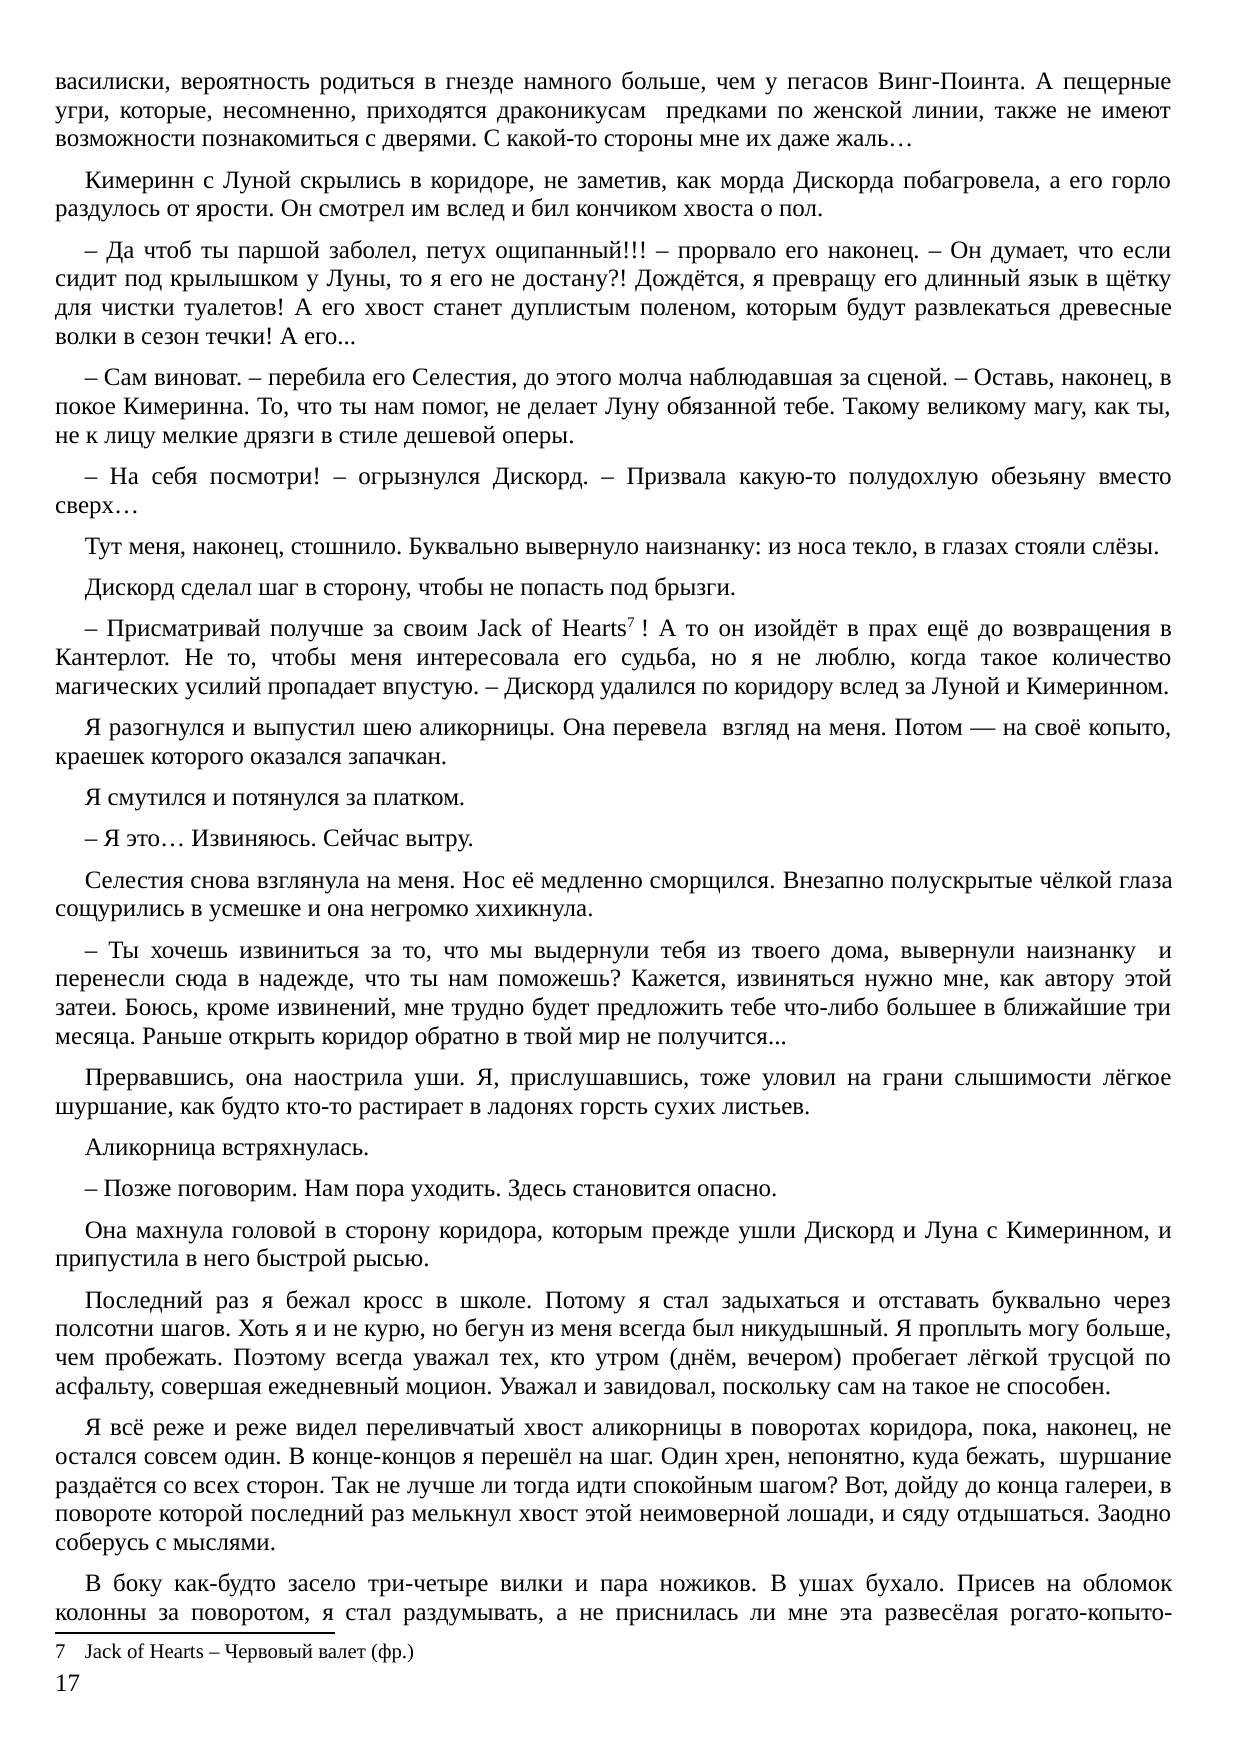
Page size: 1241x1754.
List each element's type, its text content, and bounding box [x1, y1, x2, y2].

text Аликорница встряхнулась. [55, 1132, 1173, 1161]
text – Сам виноват. – перебила его Селестия, до этого молча наблюдавшая за сценой. – Оставь, наконец, в покое Кимеринна. То, что ты нам помог, не делает Луну обязанной тебе. Такому великому магу, как ты, не к лицу мелкие дрязги в стиле дешевой оперы. [55, 362, 1173, 448]
text – Ты хочешь извиниться за то, что мы выдернули тебя из твоего дома, вывернули наизнанку и перенесли сюда в надежде, что ты нам поможешь? Кажется, извиняться нужно мне, как автору этой затеи. Боюсь, кроме извинений, мне трудно будет предложить тебе что-либо большее в ближайшие три месяца. Раньше открыть коридор обратно в твой мир не получится... [55, 935, 1173, 1050]
text Кимеринн с Луной скрылись в коридоре, не заметив, как морда Дискорда побагровела, а его горло раздулось от ярости. Он смотрел им вслед и бил кончиком хвоста о пол. [55, 165, 1173, 222]
text – Позже поговорим. Нам пора уходить. Здесь становится опасно. [55, 1173, 1173, 1202]
text Тут меня, наконец, стошнило. Буквально вывернуло наизнанку: из носа текло, в глазах стояли слёзы. [55, 531, 1173, 560]
text Я всё реже и реже видел переливчатый хвост аликорницы в поворотах коридора, пока, наконец, не остался совсем один. В конце-концов я перешёл на шаг. Один хрен, непонятно, куда бежать, шуршание раздаётся со всех сторон. Так не лучше ли тогда идти спокойным шагом? Вот, дойду до конца галереи, в повороте которой последний раз мелькнул хвост этой неимоверной лошади, и сяду отдышаться. Заодно соберусь с мыслями. [55, 1412, 1173, 1556]
text Я разогнулся и выпустил шею аликорницы. Она перевела взгляд на меня. Потом — на своё копыто, краешек которого оказался запачкан. [55, 712, 1173, 770]
text василиски, вероятность родиться в гнезде намного больше, чем у пегасов Винг-Поинта. А пещерные угри, которые, несомненно, приходятся драконикусам предками по женской линии, также не имеют возможности познакомиться с дверями. С какой-то стороны мне их даже жаль… [55, 66, 1173, 152]
text Я смутился и потянулся за платком. [55, 782, 1173, 811]
text Селестия снова взглянула на меня. Нос её медленно сморщился. Внезапно полускрытые чёлкой глаза сощурились в усмешке и она негромко хихикнула. [55, 865, 1173, 922]
text Последний раз я бежал кросс в школе. Потому я стал задыхаться и отставать буквально через полсотни шагов. Хоть я и не курю, но бегун из меня всегда был никудышный. Я проплыть могу больше, чем пробежать. Поэтому всегда уважал тех, кто утром (днём, вечером) пробегает лёгкой трусцой по асфальту, совершая ежедневный моцион. Уважал и завидовал, поскольку сам на такое не способен. [55, 1285, 1173, 1400]
text Она махнула головой в сторону коридора, которым прежде ушли Дискорд и Луна с Кимеринном, и припустила в него быстрой рысью. [55, 1215, 1173, 1272]
text Прервавшись, она наострила уши. Я, прислушавшись, тоже уловил на грани слышимости лёгкое шуршание, как будто кто-то растирает в ладонях горсть сухих листьев. [55, 1062, 1173, 1120]
text – Я это… Извиняюсь. Сейчас вытру. [55, 823, 1173, 852]
text – Присматривай получше за своим Jack of Hearts ! А то он изойдёт в прах ещё до возвращения в Кантерлот. Не то, чтобы меня интересовала его судьба, но я не люблю, когда такое количество магических усилий пропадает впустую. – Дискорд удалился по коридору вслед за Луной и Кимеринном. [55, 613, 1173, 700]
text – На себя посмотри! – огрызнулся Дискорд. – Призвала какую-то полудохлую обезьяну вместо сверх… [55, 461, 1173, 518]
text Jack of Hearts – Червовый валет (фр.) [55, 1639, 1173, 1663]
text – Да чтоб ты паршой заболел, петух ощипанный!!! – прорвало его наконец. – Он думает, что если сидит под крылышком у Луны, то я его не достану?! Дождётся, я превращу его длинный язык в щётку для чистки туалетов! А его хвост станет дуплистым поленом, которым будут развлекаться древесные волки в сезон течки! А его... [55, 235, 1173, 350]
text Дискорд сделал шаг в сторону, чтобы не попасть под брызги. [55, 572, 1173, 601]
text В боку как-будто засело три-четыре вилки и пара ножиков. В ушах бухало. Присев на обломок колонны за поворотом, я стал раздумывать, а не приснилась ли мне эта развесёлая рогато-копыто- [55, 1568, 1173, 1626]
